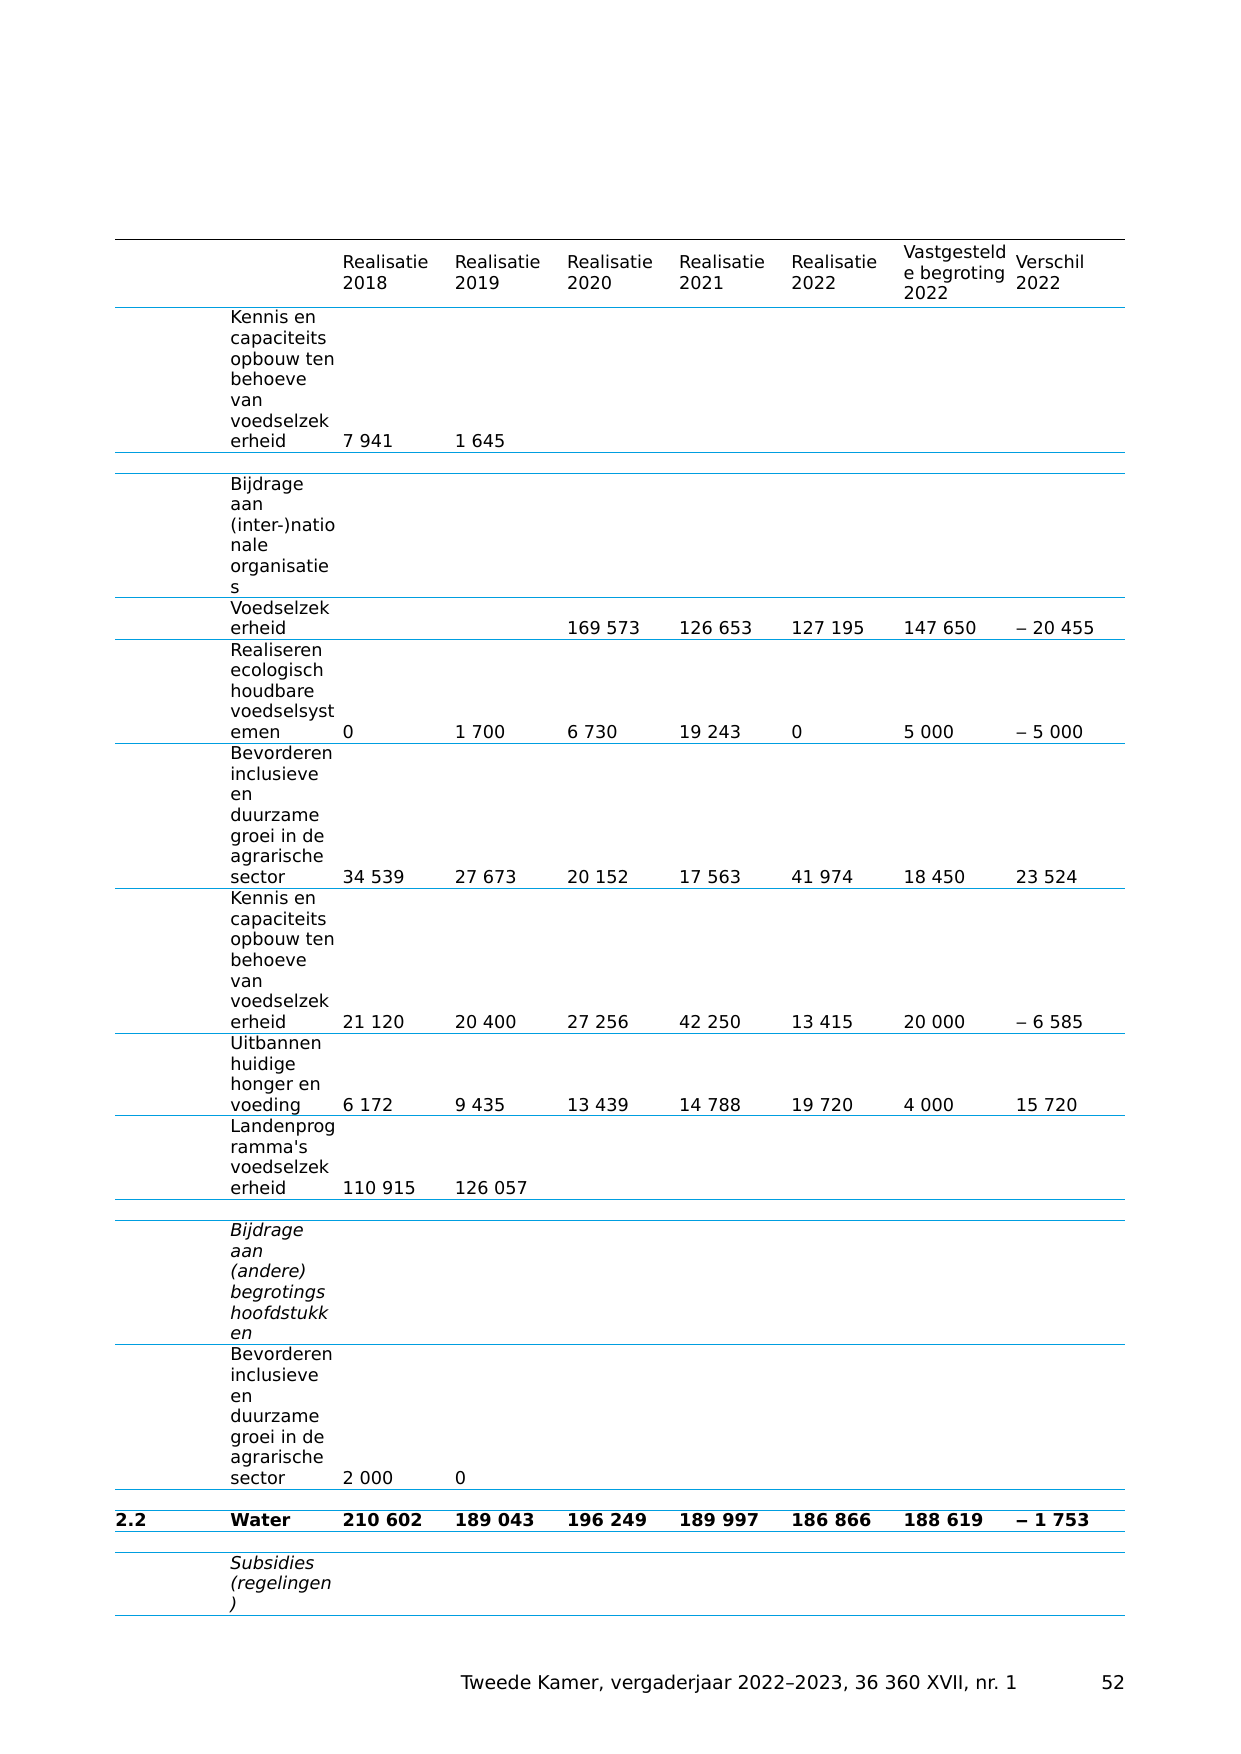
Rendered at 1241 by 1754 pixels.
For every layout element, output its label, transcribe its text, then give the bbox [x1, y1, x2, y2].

table_cell 13 415 [788, 889, 900, 1032]
table_cell [227, 1532, 339, 1552]
table_cell [900, 308, 1013, 452]
table_cell [115, 453, 227, 473]
table_cell Realisatie 2021 [676, 240, 788, 307]
table_cell [564, 1532, 676, 1552]
table_cell [115, 1553, 227, 1614]
table_cell 110 915 [340, 1116, 452, 1198]
table_cell 14 788 [676, 1034, 788, 1115]
table_cell [340, 453, 452, 473]
table_cell [788, 308, 900, 452]
table_cell [340, 1200, 452, 1219]
table_header Tabel 11 Budgettaire gevolgen van beleidsartikel 2 Duurzame ontwikkeling, voedselzekerheid, water en klimaat (bedragen x € 1.000) [115, 191, 1125, 239]
table_cell Water [227, 1511, 339, 1531]
table_cell [900, 1532, 1013, 1552]
table_cell 4 000 [900, 1034, 1013, 1115]
table_cell [452, 1532, 564, 1552]
table_cell 15 720 [1013, 1034, 1125, 1115]
table_cell 147 650 [900, 598, 1013, 639]
table_cell 126 057 [452, 1116, 564, 1198]
table_cell [900, 1200, 1013, 1219]
table_cell [1013, 1345, 1125, 1489]
table_cell [452, 1553, 564, 1614]
table_cell 7 941 [340, 308, 452, 452]
table_cell [115, 240, 227, 307]
table_cell 210 602 [340, 1511, 452, 1531]
table_cell [115, 1345, 227, 1489]
table_cell [788, 1490, 900, 1510]
table_cell [452, 1200, 564, 1219]
table_cell [900, 1221, 1013, 1344]
table_cell [900, 1490, 1013, 1510]
table_cell [115, 1200, 227, 1219]
table_cell [564, 1116, 676, 1198]
table_cell [788, 453, 900, 473]
table_cell 41 974 [788, 744, 900, 887]
table_cell 42 250 [676, 889, 788, 1032]
table_cell [115, 889, 227, 1032]
table_cell ‒ 6 585 [1013, 889, 1125, 1032]
table_cell [340, 1532, 452, 1552]
table_cell Realiseren ecologisch houdbare voedselsystemen [227, 640, 339, 743]
table_cell [452, 598, 564, 639]
table_cell [1013, 1532, 1125, 1552]
table_cell [115, 1034, 227, 1115]
table_cell [1013, 453, 1125, 473]
table_cell [788, 1200, 900, 1219]
table_cell [788, 1345, 900, 1489]
table_cell 13 439 [564, 1034, 676, 1115]
table_cell [676, 1345, 788, 1489]
table_cell [676, 474, 788, 597]
table_cell [1013, 1221, 1125, 1344]
table_cell 6 730 [564, 640, 676, 743]
table_cell 20 152 [564, 744, 676, 887]
table_cell Landenprogramma's voedselzekerheid [227, 1116, 339, 1198]
table_cell [788, 1532, 900, 1552]
table_cell [564, 1345, 676, 1489]
table_cell [900, 453, 1013, 473]
table_cell Uitbannen huidige honger en voeding [227, 1034, 339, 1115]
table_cell Bijdrage aan (andere) begrotingshoofdstukken [227, 1221, 339, 1344]
table_cell [115, 1116, 227, 1198]
table_cell [452, 1490, 564, 1510]
table_cell 27 256 [564, 889, 676, 1032]
table_cell [788, 1553, 900, 1614]
table_cell Verschil 2022 [1013, 240, 1125, 307]
table_cell 1 645 [452, 308, 564, 452]
table_cell [900, 474, 1013, 597]
table_cell [1013, 474, 1125, 597]
table_cell [676, 1553, 788, 1614]
table_cell 127 195 [788, 598, 900, 639]
table_cell [452, 474, 564, 597]
table_cell 1 700 [452, 640, 564, 743]
table_cell ‒ 20 455 [1013, 598, 1125, 639]
table_cell [676, 1532, 788, 1552]
table_cell [1013, 308, 1125, 452]
table_cell [1013, 1200, 1125, 1219]
table_cell [340, 1221, 452, 1344]
table_cell [1013, 1490, 1125, 1510]
table_cell [788, 1221, 900, 1344]
table_cell Realisatie 2022 [788, 240, 900, 307]
table_cell 18 450 [900, 744, 1013, 887]
table_cell [340, 598, 452, 639]
table_cell 19 243 [676, 640, 788, 743]
table_cell Bevorderen inclusieve en duurzame groei in de agrarische sector [227, 1345, 339, 1489]
table_cell 189 997 [676, 1511, 788, 1531]
table_cell 17 563 [676, 744, 788, 887]
table_cell Realisatie 2020 [564, 240, 676, 307]
table_cell 20 000 [900, 889, 1013, 1032]
table_cell Vastgestelde begroting 2022 [900, 240, 1013, 307]
table_cell [564, 1490, 676, 1510]
table_cell [1013, 1553, 1125, 1614]
table_cell [676, 1116, 788, 1198]
table_cell [227, 1490, 339, 1510]
table_cell [115, 308, 227, 452]
table_cell 0 [788, 640, 900, 743]
table_cell [676, 1221, 788, 1344]
table_cell Voedselzekerheid [227, 598, 339, 639]
table_cell [564, 474, 676, 597]
table_cell 34 539 [340, 744, 452, 887]
table_cell [115, 1490, 227, 1510]
table_cell [340, 1490, 452, 1510]
table_cell 23 524 [1013, 744, 1125, 887]
table_cell 186 866 [788, 1511, 900, 1531]
table_cell [676, 453, 788, 473]
table_cell [115, 474, 227, 597]
table_cell [564, 1553, 676, 1614]
table_cell Subsidies (regelingen) [227, 1553, 339, 1614]
table_cell [900, 1116, 1013, 1198]
table_cell [900, 1553, 1013, 1614]
table_cell [564, 1221, 676, 1344]
table_cell [340, 474, 452, 597]
table_cell [452, 1221, 564, 1344]
table_cell [676, 1490, 788, 1510]
table_cell [227, 453, 339, 473]
table_cell [115, 1221, 227, 1344]
table_cell [788, 1116, 900, 1198]
table_cell [676, 308, 788, 452]
table_cell 27 673 [452, 744, 564, 887]
table_cell 126 653 [676, 598, 788, 639]
table_cell 2 000 [340, 1345, 452, 1489]
table_cell [1013, 1116, 1125, 1198]
table_cell 19 720 [788, 1034, 900, 1115]
table_cell Bevorderen inclusieve en duurzame groei in de agrarische sector [227, 744, 339, 887]
table_cell 189 043 [452, 1511, 564, 1531]
table_cell 196 249 [564, 1511, 676, 1531]
table_cell 188 619 [900, 1511, 1013, 1531]
table_cell [900, 1345, 1013, 1489]
table_cell [564, 1200, 676, 1219]
table_cell ‒ 1 753 [1013, 1511, 1125, 1531]
table_cell Realisatie 2019 [452, 240, 564, 307]
table_cell Bijdrage aan (inter-)nationale organisaties [227, 474, 339, 597]
table_cell 20 400 [452, 889, 564, 1032]
table_cell Kennis en capaciteitsopbouw ten behoeve van voedselzekerheid [227, 889, 339, 1032]
table_cell 5 000 [900, 640, 1013, 743]
table_cell 21 120 [340, 889, 452, 1032]
table_cell 0 [452, 1345, 564, 1489]
table_cell 2.2 [115, 1511, 227, 1531]
table_cell 6 172 [340, 1034, 452, 1115]
table_cell [227, 240, 339, 307]
table_cell [340, 1553, 452, 1614]
table_cell [452, 453, 564, 473]
table_cell [676, 1200, 788, 1219]
table_cell [115, 640, 227, 743]
table_cell [115, 744, 227, 887]
table_cell [115, 1532, 227, 1552]
table_cell 9 435 [452, 1034, 564, 1115]
table_cell [564, 453, 676, 473]
table_cell 0 [340, 640, 452, 743]
table_cell 169 573 [564, 598, 676, 639]
table_cell [564, 308, 676, 452]
table_cell Realisatie 2018 [340, 240, 452, 307]
table_cell ‒ 5 000 [1013, 640, 1125, 743]
table_cell Kennis en capaciteitsopbouw ten behoeve van voedselzekerheid [227, 308, 339, 452]
table_cell [227, 1200, 339, 1219]
table_cell [788, 474, 900, 597]
table_cell [115, 598, 227, 639]
